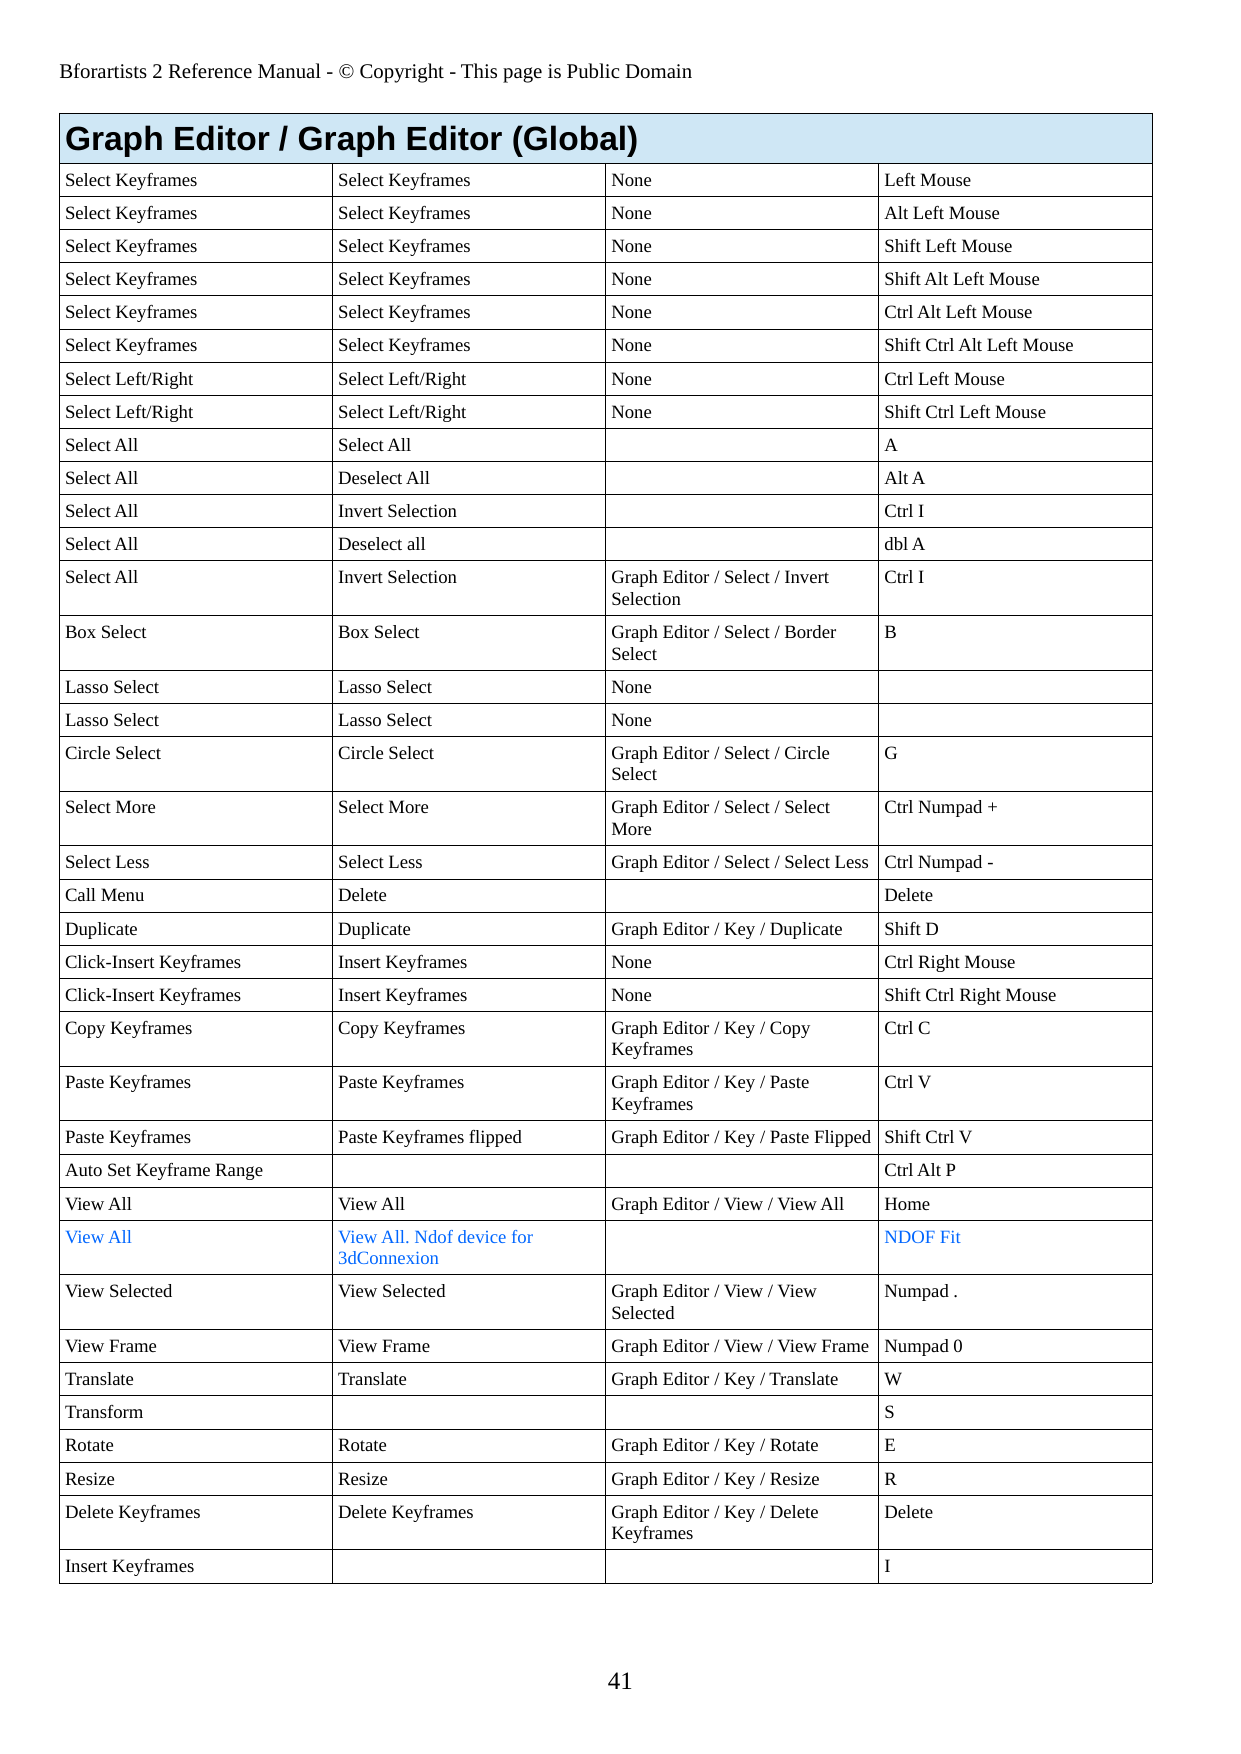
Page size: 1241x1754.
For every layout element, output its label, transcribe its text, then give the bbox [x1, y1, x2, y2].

table_cell Select More [60, 792, 332, 845]
table_cell Select Keyframes [333, 330, 605, 362]
table_cell Select Less [333, 846, 605, 878]
table_cell Click-Insert Keyframes [60, 946, 332, 978]
table_cell Select Keyframes [60, 164, 332, 196]
table_cell Shift D [879, 913, 1152, 945]
table_cell [606, 429, 878, 461]
table_cell S [879, 1396, 1152, 1428]
table_cell Select Keyframes [333, 197, 605, 229]
table_cell View Selected [60, 1275, 332, 1329]
table_cell NDOF Fit [879, 1221, 1152, 1274]
table_cell [606, 1221, 878, 1274]
table_cell View All [333, 1188, 605, 1220]
table_cell None [606, 263, 878, 295]
table_cell Graph Editor / Select / Select Less [606, 846, 878, 878]
table_cell Resize [60, 1463, 332, 1495]
table_cell Graph Editor / Key / Translate [606, 1363, 878, 1395]
table_cell Delete [333, 880, 605, 912]
table_cell Shift Ctrl Right Mouse [879, 979, 1152, 1011]
table_cell Paste Keyframes flipped [333, 1121, 605, 1153]
table_cell Select Keyframes [60, 230, 332, 262]
table_cell Alt A [879, 462, 1152, 494]
table_cell Select Keyframes [60, 296, 332, 328]
table_cell Ctrl Numpad + [879, 792, 1152, 845]
table_cell Transform [60, 1396, 332, 1428]
table_cell Ctrl Alt Left Mouse [879, 296, 1152, 328]
table_cell Select All [60, 495, 332, 527]
table_cell Paste Keyframes [60, 1121, 332, 1153]
table_cell [606, 880, 878, 912]
table_cell Graph Editor / View / View Selected [606, 1275, 878, 1329]
table_cell [333, 1550, 605, 1582]
table_cell [879, 671, 1152, 703]
table_cell Ctrl I [879, 495, 1152, 527]
table_cell Shift Ctrl Left Mouse [879, 396, 1152, 428]
table_cell Select Less [60, 846, 332, 878]
table_cell [606, 1155, 878, 1187]
table_cell Circle Select [333, 737, 605, 791]
table_cell [333, 1155, 605, 1187]
table_cell Graph Editor / Key / Copy Keyframes [606, 1012, 878, 1066]
table_cell W [879, 1363, 1152, 1395]
table_cell Ctrl I [879, 561, 1152, 615]
table_cell Select Keyframes [60, 330, 332, 362]
table_cell View All. Ndof device for 3dConnexion [333, 1221, 605, 1274]
table_cell Translate [333, 1363, 605, 1395]
table_cell Alt Left Mouse [879, 197, 1152, 229]
table_cell None [606, 197, 878, 229]
table_cell Graph Editor / Select / Circle Select [606, 737, 878, 791]
table_cell Select Left/Right [333, 363, 605, 395]
table_cell A [879, 429, 1152, 461]
table_cell Ctrl C [879, 1012, 1152, 1066]
table_cell Duplicate [333, 913, 605, 945]
table_cell Deselect All [333, 462, 605, 494]
table_cell [606, 495, 878, 527]
table_cell Select Left/Right [333, 396, 605, 428]
table_cell None [606, 979, 878, 1011]
table_cell Lasso Select [60, 704, 332, 736]
table_cell E [879, 1430, 1152, 1462]
table_cell Graph Editor / View / View Frame [606, 1330, 878, 1362]
table_cell None [606, 946, 878, 978]
table_cell Paste Keyframes [333, 1067, 605, 1120]
table_cell [606, 528, 878, 560]
table_cell Auto Set Keyframe Range [60, 1155, 332, 1187]
table_cell Left Mouse [879, 164, 1152, 196]
table_cell Insert Keyframes [333, 946, 605, 978]
table_cell Delete Keyframes [60, 1496, 332, 1549]
table_cell [879, 704, 1152, 736]
table_cell Lasso Select [333, 671, 605, 703]
table_cell Select Keyframes [333, 296, 605, 328]
table_cell B [879, 616, 1152, 670]
table_cell Paste Keyframes [60, 1067, 332, 1120]
table_cell Delete Keyframes [333, 1496, 605, 1549]
table_cell Select All [60, 429, 332, 461]
table_cell Graph Editor / Key / Paste Keyframes [606, 1067, 878, 1120]
table_cell Lasso Select [60, 671, 332, 703]
table_cell [333, 1396, 605, 1428]
table_cell G [879, 737, 1152, 791]
table_cell Select Keyframes [333, 230, 605, 262]
table_cell None [606, 296, 878, 328]
table_cell [606, 462, 878, 494]
table_cell Select Keyframes [60, 197, 332, 229]
table_cell Numpad . [879, 1275, 1152, 1329]
table_cell Shift Ctrl V [879, 1121, 1152, 1153]
table_cell Lasso Select [333, 704, 605, 736]
table_cell Shift Alt Left Mouse [879, 263, 1152, 295]
table_cell None [606, 396, 878, 428]
table_cell Select Left/Right [60, 396, 332, 428]
table_cell Invert Selection [333, 561, 605, 615]
table_cell Resize [333, 1463, 605, 1495]
table_cell Graph Editor / Select / Select More [606, 792, 878, 845]
table_cell Shift Left Mouse [879, 230, 1152, 262]
table_cell Select Left/Right [60, 363, 332, 395]
table_cell Deselect all [333, 528, 605, 560]
table_cell Copy Keyframes [333, 1012, 605, 1066]
table_cell Duplicate [60, 913, 332, 945]
table_cell View All [60, 1221, 332, 1274]
table_cell Select All [60, 462, 332, 494]
table_cell Graph Editor / Select / Invert Selection [606, 561, 878, 615]
table_cell Box Select [333, 616, 605, 670]
table_cell Ctrl Numpad - [879, 846, 1152, 878]
table_cell None [606, 671, 878, 703]
table_cell Select All [60, 528, 332, 560]
table_cell Select Keyframes [60, 263, 332, 295]
table_cell Delete [879, 1496, 1152, 1549]
table_cell Numpad 0 [879, 1330, 1152, 1362]
table_cell None [606, 164, 878, 196]
table_cell Ctrl Alt P [879, 1155, 1152, 1187]
table_cell [606, 1550, 878, 1582]
table_cell None [606, 704, 878, 736]
table_cell Box Select [60, 616, 332, 670]
table_cell View Frame [333, 1330, 605, 1362]
table_cell Graph Editor / Key / Delete Keyframes [606, 1496, 878, 1549]
table_cell Select Keyframes [333, 164, 605, 196]
table_cell None [606, 230, 878, 262]
table_cell Select Keyframes [333, 263, 605, 295]
table_cell Insert Keyframes [333, 979, 605, 1011]
table_cell [606, 1396, 878, 1428]
table_cell Circle Select [60, 737, 332, 791]
table_cell Ctrl Right Mouse [879, 946, 1152, 978]
table_cell Delete [879, 880, 1152, 912]
table_cell Call Menu [60, 880, 332, 912]
table_header Graph Editor / Graph Editor (Global) [60, 114, 1152, 163]
table_cell None [606, 330, 878, 362]
table_cell Translate [60, 1363, 332, 1395]
table_cell Click-Insert Keyframes [60, 979, 332, 1011]
table_cell R [879, 1463, 1152, 1495]
table_cell Ctrl Left Mouse [879, 363, 1152, 395]
table_cell Graph Editor / Key / Paste Flipped [606, 1121, 878, 1153]
table_cell None [606, 363, 878, 395]
table_cell Ctrl V [879, 1067, 1152, 1120]
table_cell I [879, 1550, 1152, 1582]
table_cell dbl A [879, 528, 1152, 560]
table_cell Select All [333, 429, 605, 461]
table_cell Copy Keyframes [60, 1012, 332, 1066]
table_cell Insert Keyframes [60, 1550, 332, 1582]
table_cell Graph Editor / Select / Border Select [606, 616, 878, 670]
table_cell Graph Editor / Key / Resize [606, 1463, 878, 1495]
table_cell View Frame [60, 1330, 332, 1362]
table_cell Rotate [60, 1430, 332, 1462]
table_cell View Selected [333, 1275, 605, 1329]
table_cell Shift Ctrl Alt Left Mouse [879, 330, 1152, 362]
table_cell Rotate [333, 1430, 605, 1462]
table_cell Graph Editor / View / View All [606, 1188, 878, 1220]
table_cell Select All [60, 561, 332, 615]
table_cell View All [60, 1188, 332, 1220]
table_cell Graph Editor / Key / Duplicate [606, 913, 878, 945]
table_cell Invert Selection [333, 495, 605, 527]
table_cell Select More [333, 792, 605, 845]
table_cell Graph Editor / Key / Rotate [606, 1430, 878, 1462]
table_cell Home [879, 1188, 1152, 1220]
